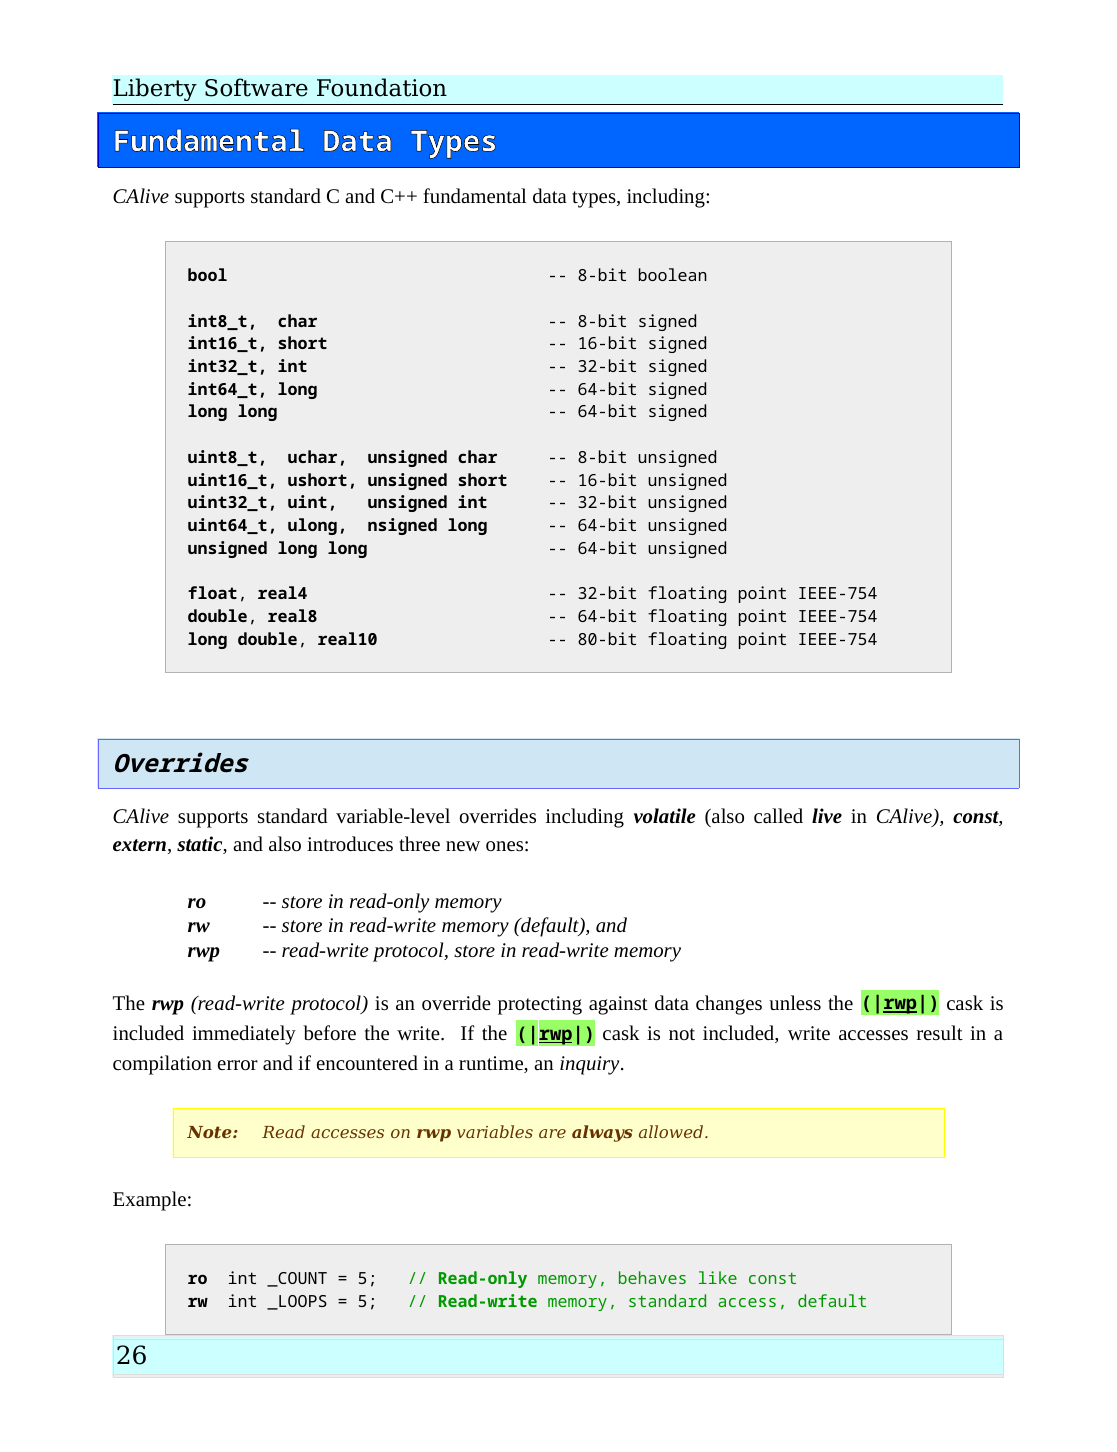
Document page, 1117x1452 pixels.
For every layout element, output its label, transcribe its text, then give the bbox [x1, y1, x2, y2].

subtitle Overrides [99, 740, 1019, 788]
text CAlive supports standard variable-level overrides including volatile (also called live in CAlive), const, extern, static, and also introduces three new ones: [112, 803, 1003, 856]
subtitle Fundamental Data Types [99, 114, 1019, 167]
text The rwp (read-write protocol) is an override protecting against data changes unless the (|rwp|) cask is included immediately before the write. If the (|rwp|) cask is not included, write accesses result in a compilation error and if encountered in a runtime, an inquiry. [112, 990, 1003, 1075]
text CAlive supports standard C and C++ fundamental data types, including: [112, 184, 1003, 208]
text ro -- store in read-only memory rw -- store in read-write memory (default), and rwp -- read-write protocol, store in read-write memory [112, 889, 1003, 962]
text Example: [112, 1187, 1003, 1211]
text bool -- 8-bit boolean int8_t, char -- 8-bit signed int16_t, short -- 16-bit signed int32_t, int -- 32-bit signed int64_t, long -- 64-bit signed long long -- 64-bit signed uint8_t, uchar, unsigned char -- 8-bit unsigned uint16_t, ushort, unsigned short -- 16-bit unsigned uint32_t, uint, unsigned int -- 32-bit unsigned uint64_t, ulong, nsigned long -- 64-bit unsigned unsigned long long -- 64-bit unsigned float, real4 -- 32-bit floating point IEEE-754 double, real8 -- 64-bit floating point IEEE-754 long double, real10 -- 80-bit floating point IEEE-754 [166, 242, 951, 672]
text ro int _COUNT = 5; // Read-only memory, behaves like const rw int _LOOPS = 5; // Read-write memory, standard access, default [166, 1245, 951, 1334]
text Note: Read accesses on rwp variables are always allowed. [174, 1109, 944, 1157]
